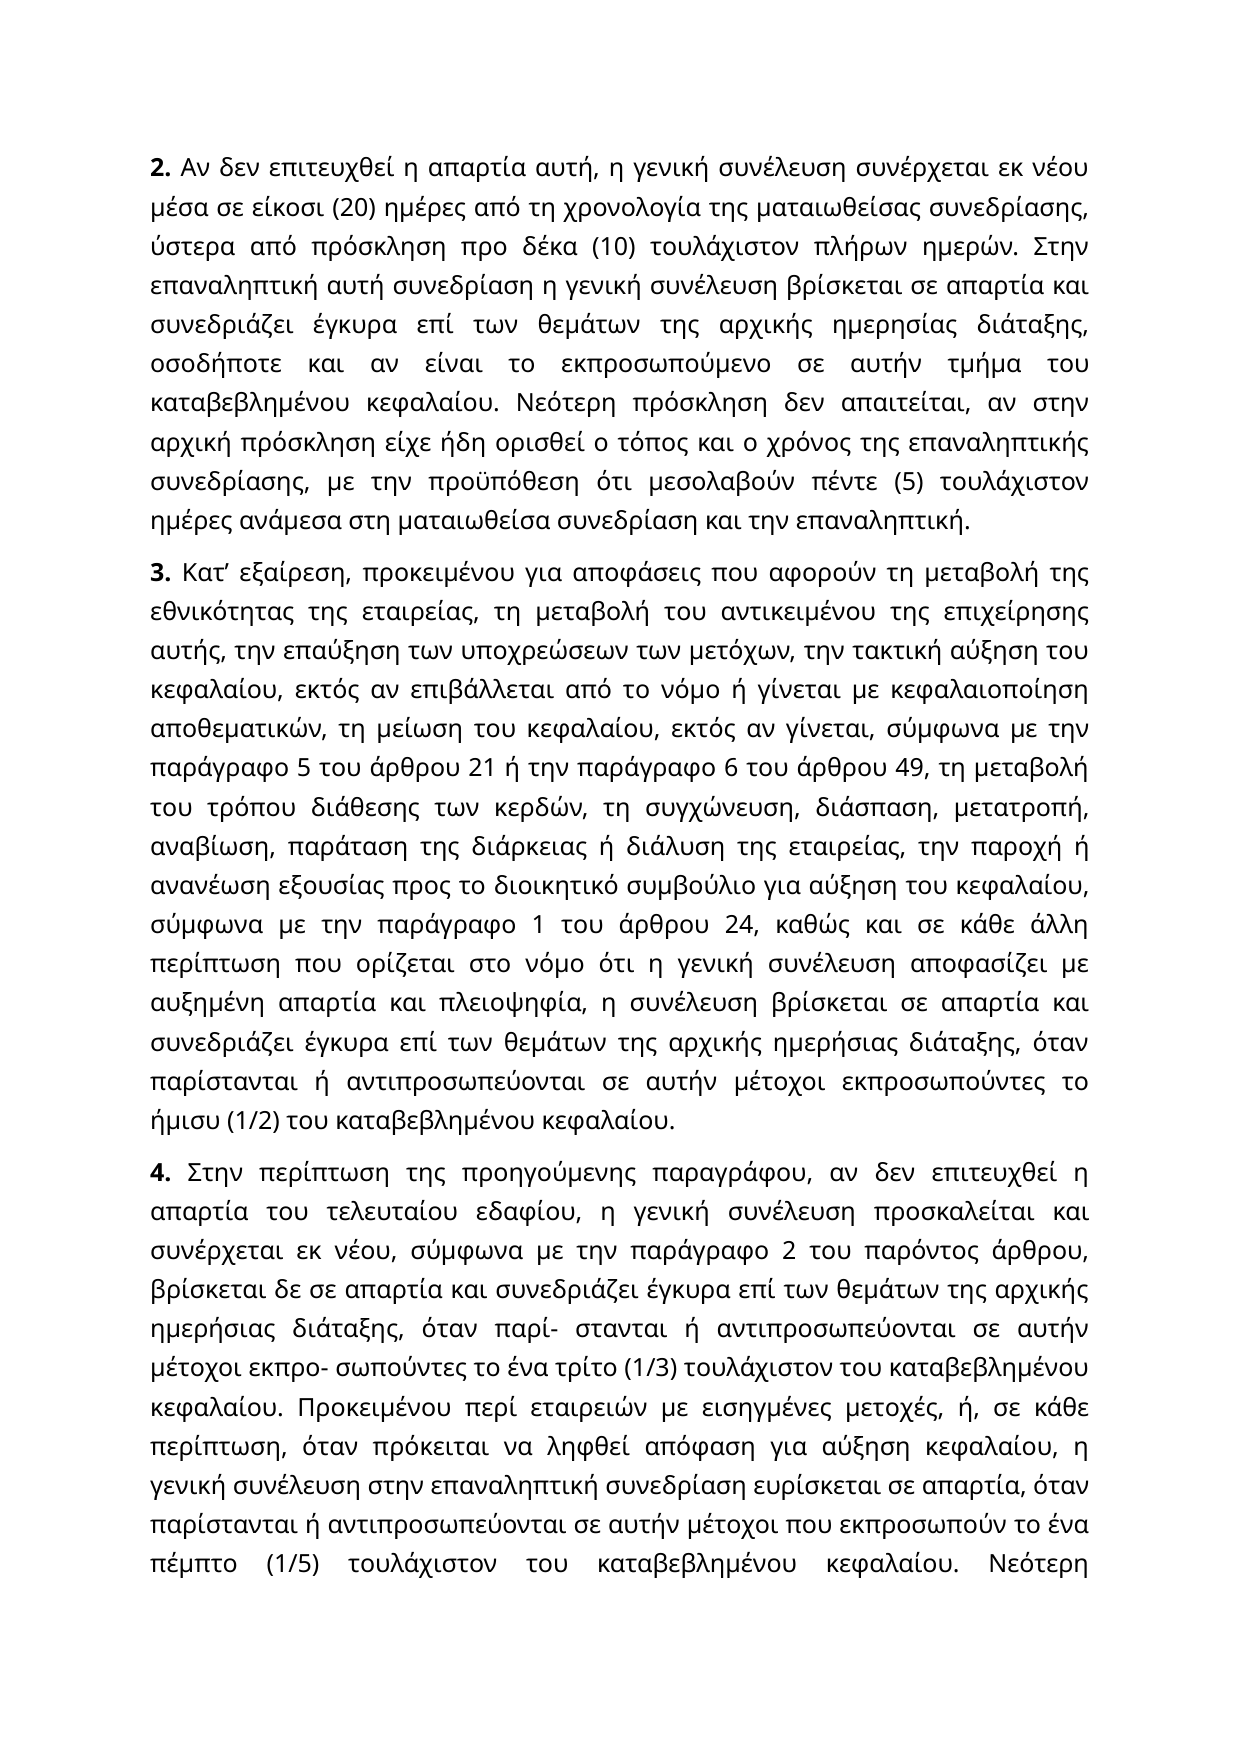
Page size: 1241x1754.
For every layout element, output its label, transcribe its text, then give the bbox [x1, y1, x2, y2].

text 2. Αν δεν επιτευχθεί η απαρτία αυτή, η γενική συνέλευση συνέρχεται εκ νέου μέσα σε είκοσι (20) ημέρες από τη χρονολογία της ματαιωθείσας συνεδρίασης, ύστερα από πρόσκληση προ δέκα (10) τουλάχιστον πλήρων ημερών. Στην επαναληπτική αυτή συνεδρίαση η γενική συνέλευση βρίσκεται σε απαρτία και συνεδριάζει έγκυρα επί των θεμάτων της αρχικής ημερησίας διάταξης, οσοδήποτε και αν είναι το εκπροσωπούμενο σε αυτήν τμήμα του καταβεβλημένου κεφαλαίου. Νεότερη πρόσκληση δεν απαιτείται, αν στην αρχική πρόσκληση είχε ήδη ορισθεί ο τόπος και ο χρόνος της επαναληπτικής συνεδρίασης, με την προϋπόθεση ότι μεσολαβούν πέντε (5) τουλάχιστον ημέρες ανάμεσα στη ματαιωθείσα συνεδρίαση και την επαναληπτική. [150, 150, 1090, 537]
text 3. Κατ’ εξαίρεση, προκειμένου για αποφάσεις που αφορούν τη μεταβολή της εθνικότητας της εταιρείας, τη μεταβολή του αντικειμένου της επιχείρησης αυτής, την επαύξηση των υποχρεώσεων των μετόχων, την τακτική αύξηση του κεφαλαίου, εκτός αν επιβάλλεται από το νόμο ή γίνεται με κεφαλαιοποίηση αποθεματικών, τη μείωση του κεφαλαίου, εκτός αν γίνεται, σύμφωνα με την παράγραφο 5 του άρθρου 21 ή την παράγραφο 6 του άρθρου 49, τη μεταβολή του τρόπου διάθεσης των κερδών, τη συγχώνευση, διάσπαση, μετατροπή, αναβίωση, παράταση της διάρκειας ή διάλυση της εταιρείας, την παροχή ή ανανέωση εξουσίας προς το διοικητικό συμβούλιο για αύξηση του κεφαλαίου, σύμφωνα με την παράγραφο 1 του άρθρου 24, καθώς και σε κάθε άλλη περίπτωση που ορίζεται στο νόμο ότι η γενική συνέλευση αποφασίζει με αυξημένη απαρτία και πλειοψηφία, η συνέλευση βρίσκεται σε απαρτία και συνεδριάζει έγκυρα επί των θεμάτων της αρχικής ημερήσιας διάταξης, όταν παρίστανται ή αντιπροσωπεύονται σε αυτήν μέτοχοι εκπροσωπούντες το ήμισυ (1/2) του καταβεβλημένου κεφαλαίου. [150, 554, 1090, 1137]
text 4. Στην περίπτωση της προηγούμενης παραγράφου, αν δεν επιτευχθεί η απαρτία του τελευταίου εδαφίου, η γενική συνέλευση προσκαλείται και συνέρχεται εκ νέου, σύμφωνα με την παράγραφο 2 του παρόντος άρθρου, βρίσκεται δε σε απαρτία και συνεδριάζει έγκυρα επί των θεμάτων της αρχικής ημερήσιας διάταξης, όταν παρί- στανται ή αντιπροσωπεύονται σε αυτήν μέτοχοι εκπρο- σωπούντες το ένα τρίτο (1/3) τουλάχιστον του καταβεβλημένου κεφαλαίου. Προκειμένου περί εταιρειών με εισηγμένες μετοχές, ή, σε κάθε περίπτωση, όταν πρόκειται να ληφθεί απόφαση για αύξηση κεφαλαίου, η γενική συνέλευση στην επαναληπτική συνεδρίαση ευρίσκεται σε απαρτία, όταν παρίστανται ή αντιπροσωπεύονται σε αυτήν μέτοχοι που εκπροσωπούν το ένα πέμπτο (1/5) τουλάχιστον του καταβεβλημένου κεφαλαίου. Νεότερη [150, 1154, 1090, 1580]
